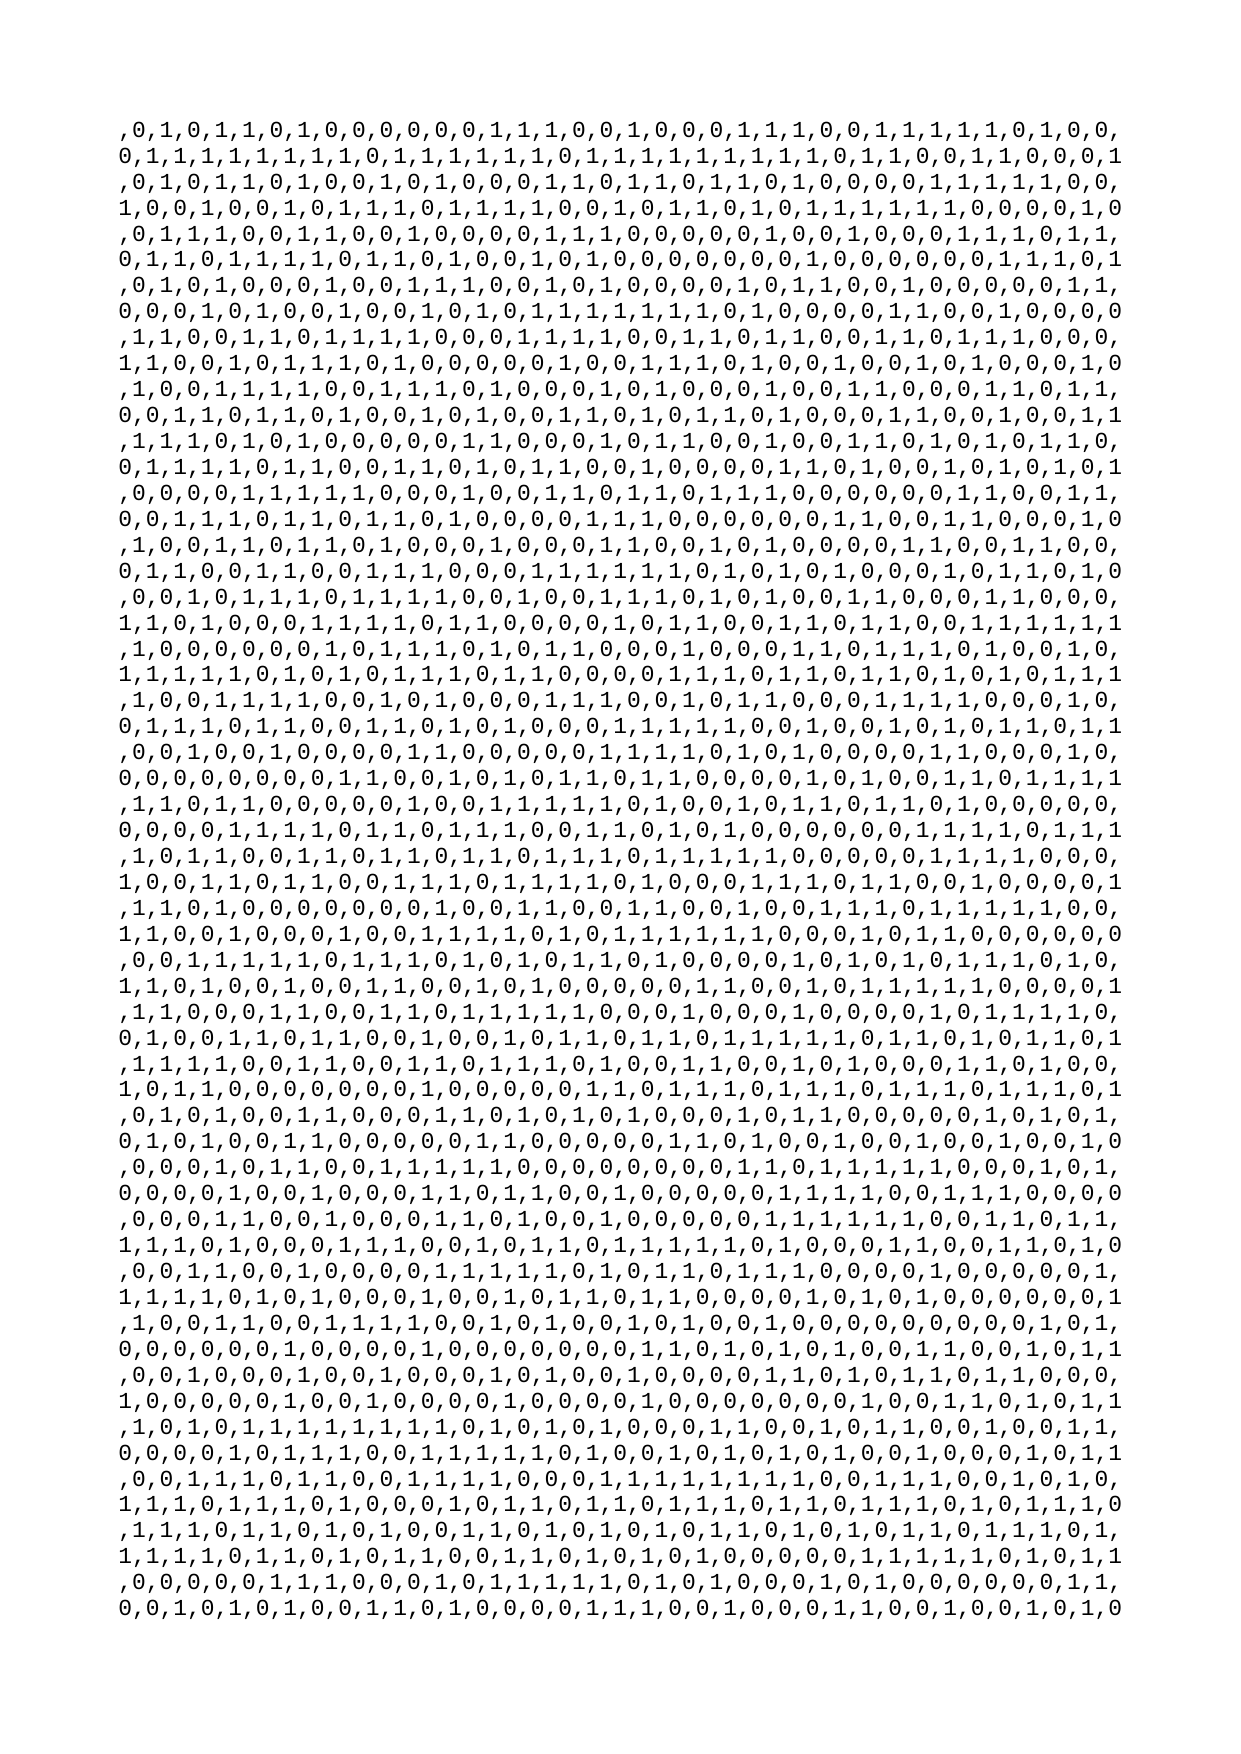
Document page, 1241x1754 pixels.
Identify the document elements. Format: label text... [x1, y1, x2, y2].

text ,0,1,0,1,1,0,1,0,0,0,0,0,0,1,1,1,0,0,1,0,0,0,1,1,1,0,0,1,1,1,1,1,0,1,0,0,0,1,1,1,1,1,1,1,1,0,1,1,1,1,1,1,0,1,1,1,1,1,1,1,1,1,0,1,1,0,0,1,1,0,0,0,1,0,1,0,1,1,0,1,0,0,1,0,1,0,0,0,1,1,0,1,1,0,1,1,0,1,0,0,0,0,1,1,1,1,1,0,0,1,0,0,1,0,0,1,0,1,1,1,0,1,1,1,1,0,0,1,0,1,1,0,1,0,1,1,1,1,1,1,0,0,0,0,1,0,0,1,1,1,0,0,1,1,0,0,1,0,0,0,0,1,1,1,0,0,0,0,0,1,0,0,1,0,0,0,1,1,1,0,1,1,0,1,1,0,1,1,1,1,0,1,1,0,1,0,0,1,0,1,0,0,0,0,0,0,0,1,0,0,0,0,0,0,1,1,1,0,1,0,1,0,1,0,0,0,1,0,0,1,1,1,0,0,1,0,1,0,0,0,0,1,0,1,1,0,0,1,0,0,0,0,0,1,1,0,0,0,1,0,1,0,0,1,0,0,1,0,1,0,1,1,1,1,1,1,1,0,1,0,0,0,0,1,1,0,0,1,0,0,0,0,1,1,0,0,1,1,0,1,1,1,1,0,0,0,1,1,1,1,0,0,1,1,0,1,1,0,0,1,1,0,1,1,1,0,0,0,1,1,0,0,1,0,1,1,1,0,1,0,0,0,0,0,1,0,0,1,1,1,0,1,0,0,1,0,0,1,0,1,0,0,0,1,0,1,0,0,1,1,1,1,0,0,1,1,1,0,1,0,0,0,1,0,1,0,0,0,1,0,0,1,1,0,0,0,1,1,0,1,1,0,0,1,1,0,1,1,0,1,0,0,1,0,1,0,0,1,1,0,1,0,1,1,0,1,0,0,0,1,1,0,0,1,0,0,1,1,1,1,1,0,1,0,1,0,0,0,0,0,1,1,0,0,0,1,0,1,1,0,0,1,0,0,1,1,0,1,0,1,0,1,1,0,0,1,1,1,1,0,1,1,0,0,1,1,0,1,0,1,1,0,0,1,0,0,0,0,1,1,0,1,0,0,1,0,1,0,1,0,1,0,0,0,0,1,1,1,1,1,0,0,0,1,0,0,1,1,0,1,1,0,1,1,1,0,0,0,0,0,0,1,1,0,0,1,1,0,0,1,1,1,0,1,1,0,1,1,0,1,0,0,0,0,1,1,1,0,0,0,0,0,0,1,1,0,0,1,1,0,0,0,1,0,1,0,0,1,1,0,1,1,0,1,0,0,0,1,0,0,0,1,1,0,0,1,0,1,0,0,0,0,1,1,0,0,1,1,0,0,0,1,1,0,0,1,1,0,0,1,1,1,0,0,0,1,1,1,1,1,1,0,1,0,1,0,1,0,0,0,1,0,1,1,0,1,0,0,0,1,0,1,1,1,0,1,1,1,1,0,0,1,0,0,1,1,1,0,1,0,1,0,0,1,1,0,0,0,1,1,0,0,0,1,1,0,1,0,0,0,1,1,1,1,0,1,1,0,0,0,0,1,0,1,1,0,0,1,1,0,1,1,0,0,1,1,1,1,1,1,1,0,0,0,0,0,0,1,0,1,1,1,0,1,0,1,1,0,0,0,1,0,0,0,1,1,0,1,1,1,0,1,0,0,1,0,1,1,1,1,1,0,1,0,1,0,1,1,1,0,1,1,0,0,0,0,1,1,1,0,1,1,0,1,1,0,1,0,1,0,1,1,1,1,0,0,1,1,1,1,0,0,1,0,1,0,0,0,1,1,1,0,0,1,0,1,1,0,0,0,1,1,1,1,0,0,0,1,0,0,1,1,1,0,1,1,0,0,1,1,0,1,0,1,0,0,0,1,1,1,1,1,0,0,1,0,0,1,0,1,0,1,1,0,1,1,0,0,1,0,0,1,0,0,0,0,1,1,0,0,0,0,0,1,1,1,1,0,1,0,1,0,0,0,0,1,1,0,0,0,1,0,0,0,0,0,0,0,0,0,1,1,0,0,1,0,1,0,1,1,0,1,1,0,0,0,0,1,0,1,0,0,1,1,0,1,1,1,1,1,1,0,1,1,0,0,0,0,0,1,0,0,1,1,1,1,1,0,1,0,0,1,0,1,1,0,1,1,0,1,0,0,0,0,0,0,0,0,0,1,1,1,1,0,1,1,0,1,1,1,0,0,1,1,0,1,0,1,0,0,0,0,0,0,1,1,1,1,0,1,1,1,1,0,1,1,0,0,1,1,0,1,1,0,1,1,0,1,1,1,0,1,1,1,1,1,0,0,0,0,0,1,1,1,1,0,0,0,1,0,0,1,1,0,1,1,0,0,1,1,1,0,1,1,1,1,0,1,0,0,0,1,1,1,0,1,1,0,0,1,0,0,0,0,1,1,1,0,1,0,0,0,0,0,0,0,1,0,0,1,1,0,0,1,1,0,0,1,0,0,1,1,1,0,1,1,1,1,1,0,0,1,1,0,0,1,0,0,0,1,0,0,1,1,1,1,0,1,0,1,1,1,1,1,1,0,0,0,1,0,1,1,0,0,0,0,0,0,0,0,1,1,1,1,1,0,1,1,1,0,1,0,1,0,1,1,0,1,0,0,0,0,1,0,1,0,1,0,1,1,1,0,1,0,1,1,0,1,0,0,1,0,0,1,1,0,0,1,0,1,0,0,0,0,0,1,1,0,0,1,0,1,1,1,1,1,0,0,0,0,1,1,1,0,0,0,1,1,0,0,1,1,0,1,1,1,1,1,0,0,0,1,0,0,0,1,0,0,0,0,1,0,1,1,1,1,0,0,1,0,0,1,1,0,1,1,0,0,1,0,0,1,0,1,1,0,1,1,0,1,1,1,1,1,0,1,1,0,1,0,1,1,0,1,1,1,1,1,0,0,1,1,0,0,1,1,0,1,1,1,0,1,0,0,1,1,0,0,1,0,1,0,0,0,1,1,0,1,0,0,1,0,1,1,0,0,0,0,0,0,0,1,0,0,0,0,0,1,1,0,1,1,1,0,1,1,1,0,1,1,1,0,1,1,1,0,1,0,1,0,1,0,0,1,1,0,0,0,1,1,0,1,0,1,0,1,0,0,0,1,0,1,1,0,0,0,0,0,1,0,1,0,1,0,1,0,1,0,0,1,1,0,0,0,0,0,1,1,0,0,0,0,0,1,1,0,1,0,0,1,0,0,1,0,0,1,0,0,1,0,0,0,0,1,0,1,1,0,0,1,1,1,1,1,0,0,0,0,0,0,0,0,1,1,0,1,1,1,1,1,0,0,0,1,0,1,0,0,0,0,1,0,0,1,0,0,0,1,1,0,1,1,0,0,1,0,0,0,0,0,1,1,1,1,0,0,1,1,1,0,0,0,0,0,0,0,1,1,0,0,1,0,0,0,1,1,0,1,0,0,1,0,0,0,0,0,1,1,1,1,1,1,0,0,1,1,0,1,1,1,1,1,0,1,0,0,0,1,1,1,0,0,1,0,1,1,0,1,1,1,1,1,0,1,0,0,0,1,1,0,0,1,1,0,1,0,0,0,1,1,0,0,1,0,0,0,0,1,1,1,1,1,0,1,0,1,1,0,1,1,1,0,0,0,0,1,0,0,0,0,0,1,1,1,1,1,0,1,0,1,0,0,0,1,0,0,1,0,1,1,0,1,1,0,0,0,0,1,0,1,0,1,0,0,0,0,0,0,1,1,0,0,1,1,0,0,1,1,1,1,0,0,1,0,1,0,0,1,0,1,0,0,1,0,0,0,0,0,0,0,0,0,1,0,1,0,0,0,0,0,0,1,0,0,0,0,1,0,0,0,0,0,0,0,1,1,0,1,0,1,0,1,0,0,1,1,0,0,1,0,1,1,0,0,1,0,0,0,1,0,0,1,0,0,0,1,0,1,0,0,1,0,0,0,0,1,1,0,1,0,1,1,0,1,1,0,0,0,1,0,0,0,0,0,1,0,0,1,0,0,0,0,1,0,0,0,0,1,0,0,0,0,0,0,0,1,0,0,1,1,0,1,0,1,1,1,0,1,0,1,1,1,1,1,1,1,1,0,1,0,1,0,1,0,0,0,1,1,0,0,1,0,1,1,0,0,1,0,0,1,1,0,0,0,0,1,0,1,1,1,0,0,1,1,1,1,1,0,1,0,0,1,0,1,0,1,0,1,0,0,1,0,0,0,1,0,1,1,0,0,1,1,1,0,1,1,0,0,1,1,1,1,0,0,0,1,1,1,1,1,1,1,1,0,0,1,1,1,0,0,1,0,1,0,1,1,1,0,1,1,1,0,1,0,0,0,1,0,1,1,0,1,1,0,1,1,1,0,1,1,0,1,1,1,0,1,0,1,1,1,0,1,1,1,0,1,1,0,1,0,1,0,0,1,1,0,1,0,1,0,1,0,1,1,0,1,0,1,0,1,1,0,1,1,1,0,1,1,1,1,1,0,1,1,0,1,0,1,1,0,0,1,1,0,1,0,1,0,1,0,0,0,0,0,1,1,1,1,1,0,1,0,1,1,0,0,0,0,0,1,1,1,0,0,0,1,0,1,1,1,1,1,0,1,0,1,0,0,0,1,0,1,0,0,0,0,0,0,1,1,0,0,1,0,1,0,1,0,0,1,1,0,1,0,0,0,0,1,1,1,0,0,1,0,0,0,1,1,0,0,1,0,0,1,0,1,0 [118, 118, 1122, 1622]
